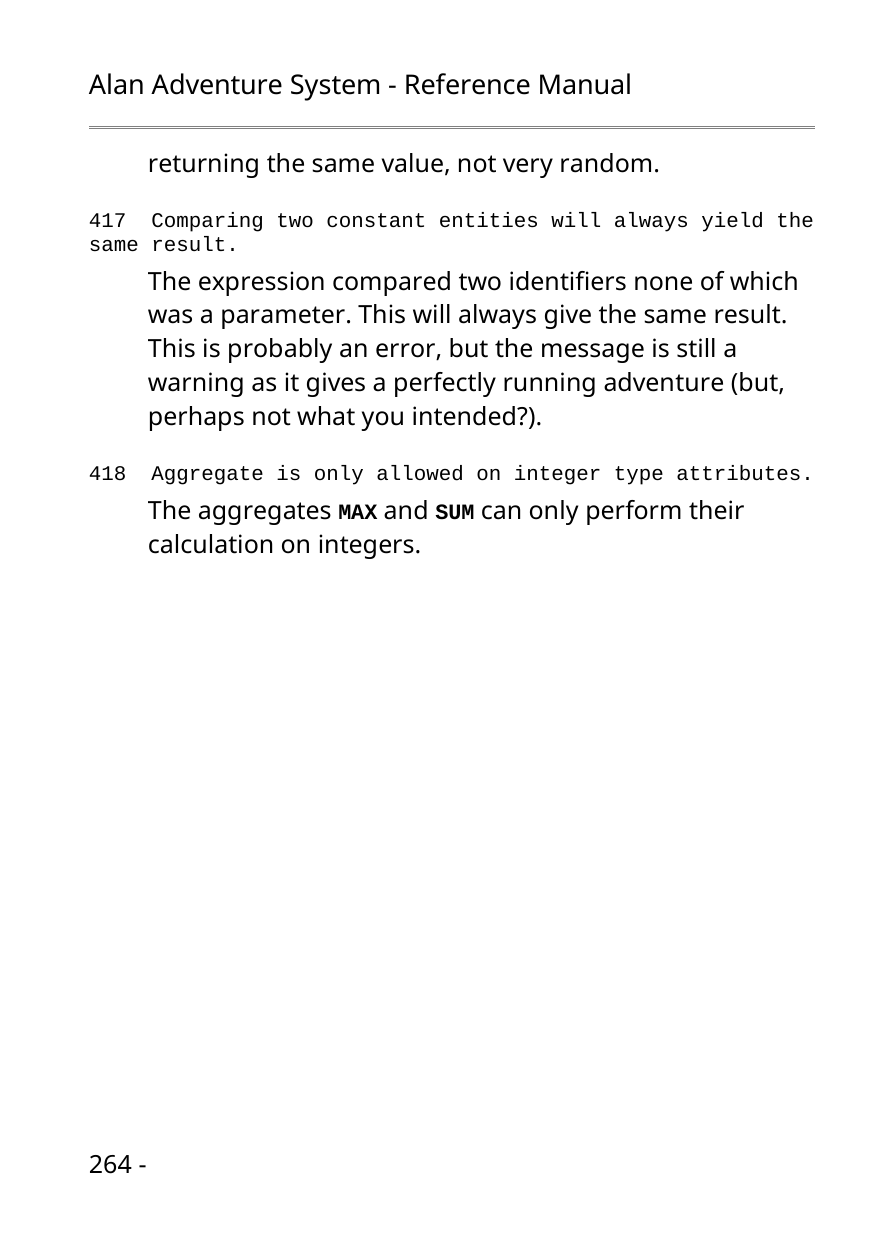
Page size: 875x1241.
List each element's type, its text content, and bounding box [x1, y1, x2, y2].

text 418 Aggregate is only allowed on integer type attributes. [88, 463, 815, 487]
text The expression compared two identifiers none of which was a param­eter. This will always give the same result. This is probably an error, but the message is still a warning as it gives a perfectly running adven­ture (but, perhaps not what you intended?). [148, 263, 815, 433]
text returning the same value, not very random. [148, 146, 815, 179]
text The aggregates MAX and SUM can only perform their calculation on in­tegers. [148, 493, 815, 561]
text 417 Comparing two constant entities will always yield the same result. [88, 209, 815, 257]
